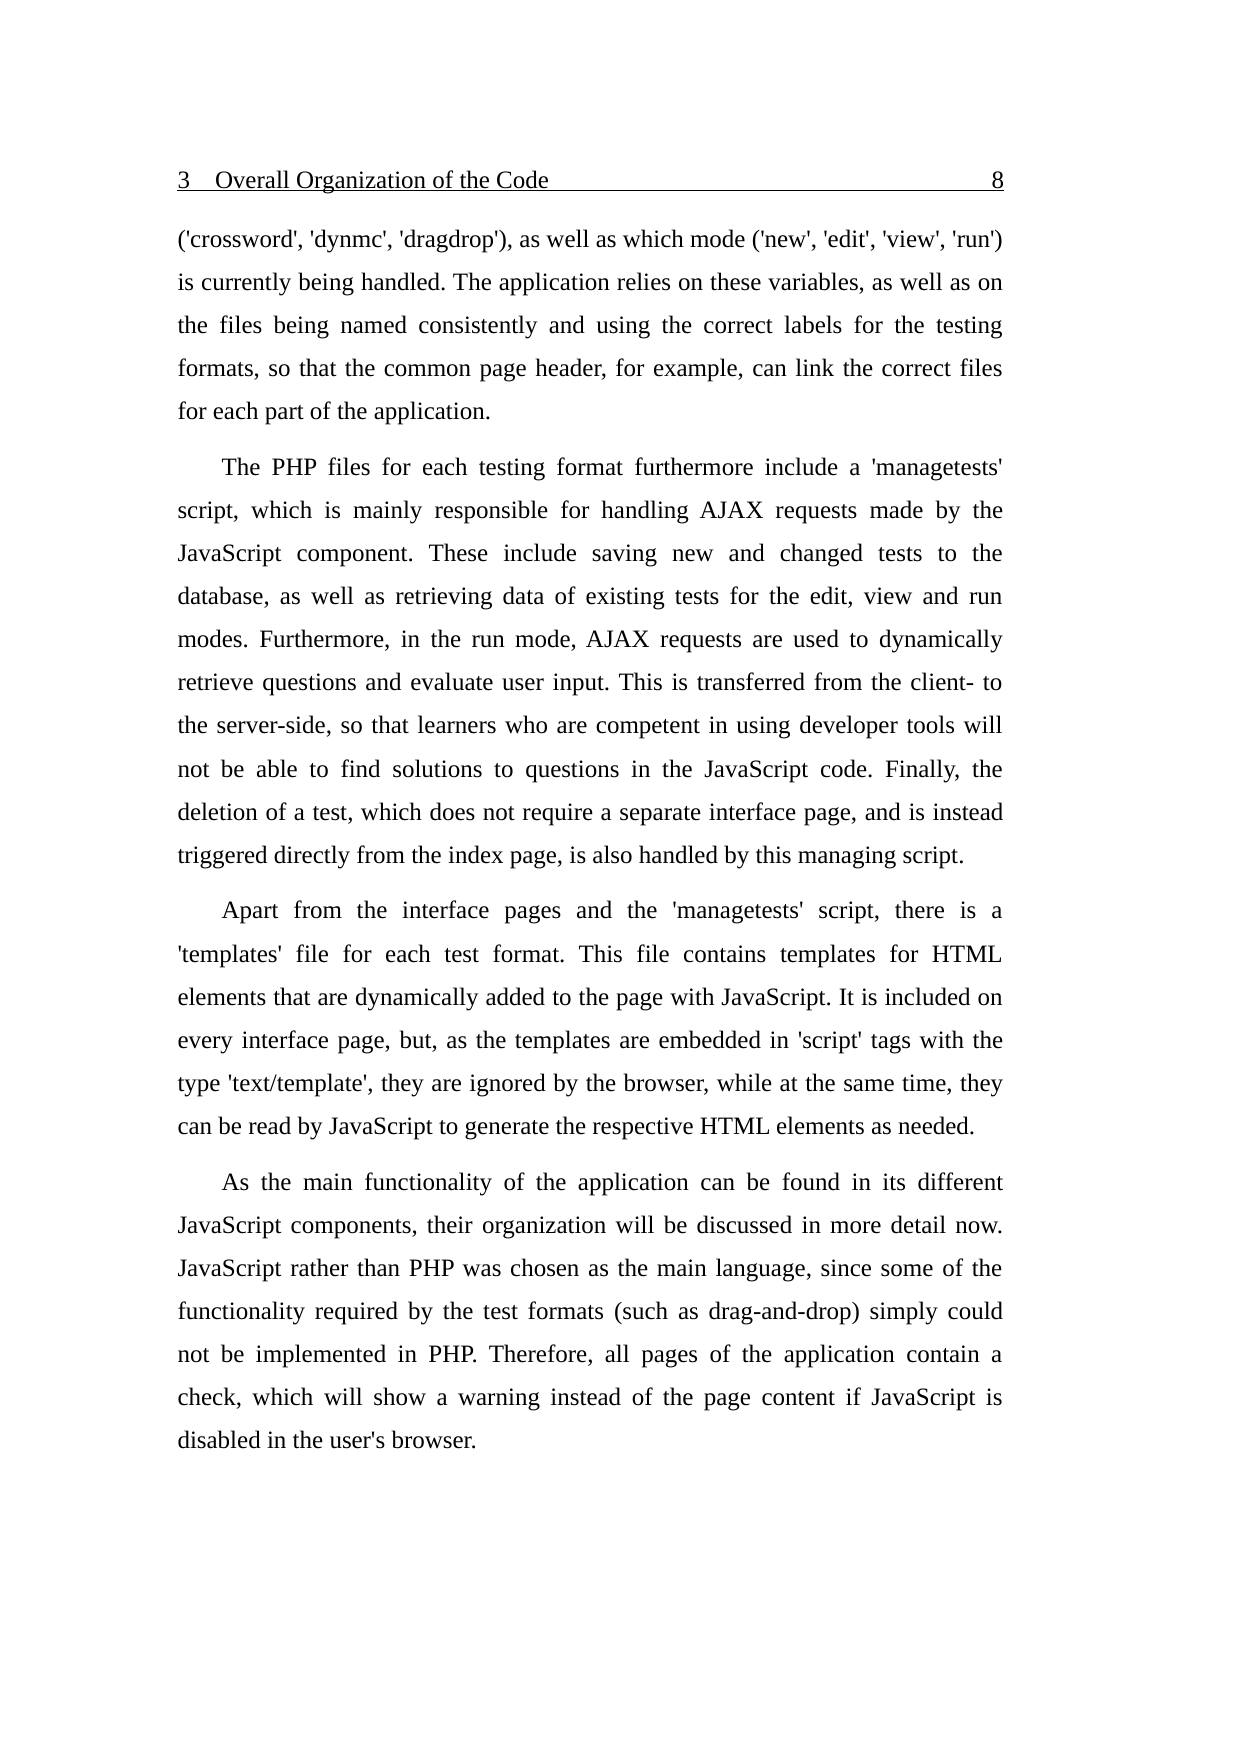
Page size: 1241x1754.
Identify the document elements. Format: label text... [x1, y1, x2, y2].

text Apart from the interface pages and the 'managetests' script, there is a 'templates' file for each test format. This file contains templates for HTML elements that are dynamically added to the page with JavaScript. It is included on every interface page, but, as the templates are embedded in 'script' tags with the type 'text/template', they are ignored by the browser, while at the same time, they can be read by JavaScript to generate the respective HTML elements as needed. [177, 896, 1004, 1140]
text The PHP files for each testing format furthermore include a 'managetests' script, which is mainly responsible for handling AJAX requests made by the JavaScript component. These include saving new and changed tests to the database, as well as retrieving data of existing tests for the edit, view and run modes. Furthermore, in the run mode, AJAX requests are used to dynamically retrieve questions and evaluate user input. This is transferred from the client- to the server-side, so that learners who are competent in using developer tools will not be able to find solutions to questions in the JavaScript code. Finally, the deletion of a test, which does not require a separate interface page, and is instead triggered directly from the index page, is also handled by this managing script. [177, 452, 1004, 869]
text As the main functionality of the application can be found in its different JavaScript components, their organization will be discussed in more detail now. JavaScript rather than PHP was chosen as the main language, since some of the functionality required by the test formats (such as drag-and-drop) simply could not be implemented in PHP. Therefore, all pages of the application contain a check, which will show a warning instead of the page content if JavaScript is disabled in the user's browser. [177, 1167, 1004, 1454]
text ('crossword', 'dynmc', 'dragdrop'), as well as which mode ('new', 'edit', 'view', 'run') is currently being handled. The application relies on these variables, as well as on the files being named consistently and using the correct labels for the testing formats, so that the common page header, for example, can link the correct files for each part of the application. [177, 224, 1004, 425]
